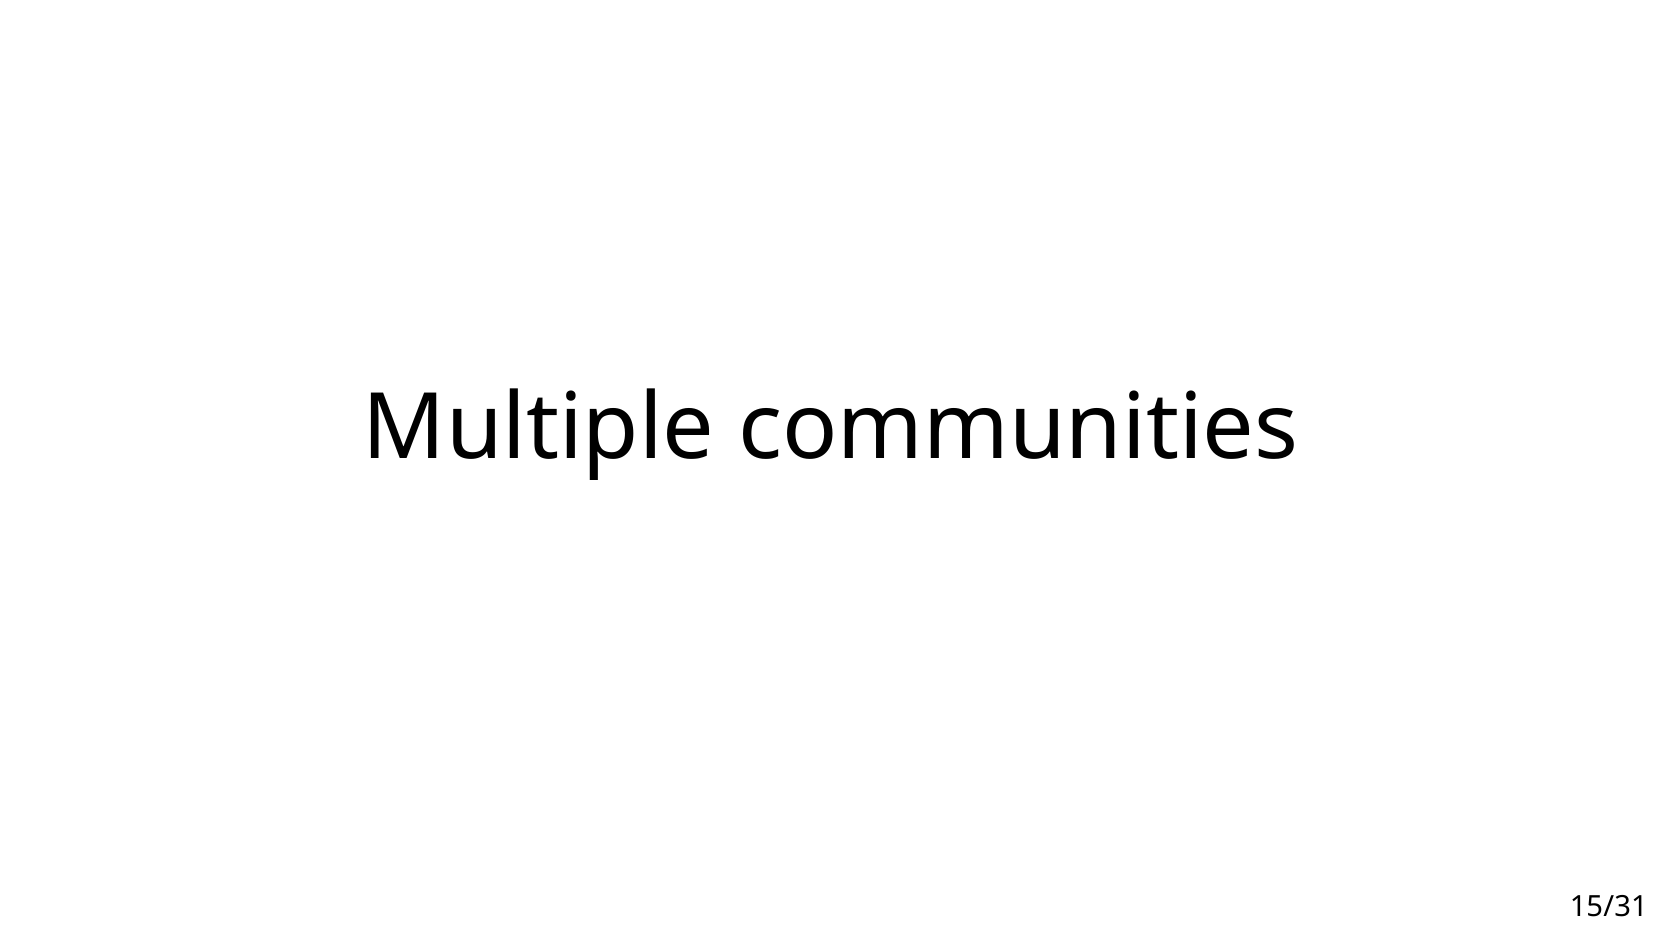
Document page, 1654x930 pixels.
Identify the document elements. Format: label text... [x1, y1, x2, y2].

title Multiple communities [87, 344, 1576, 501]
